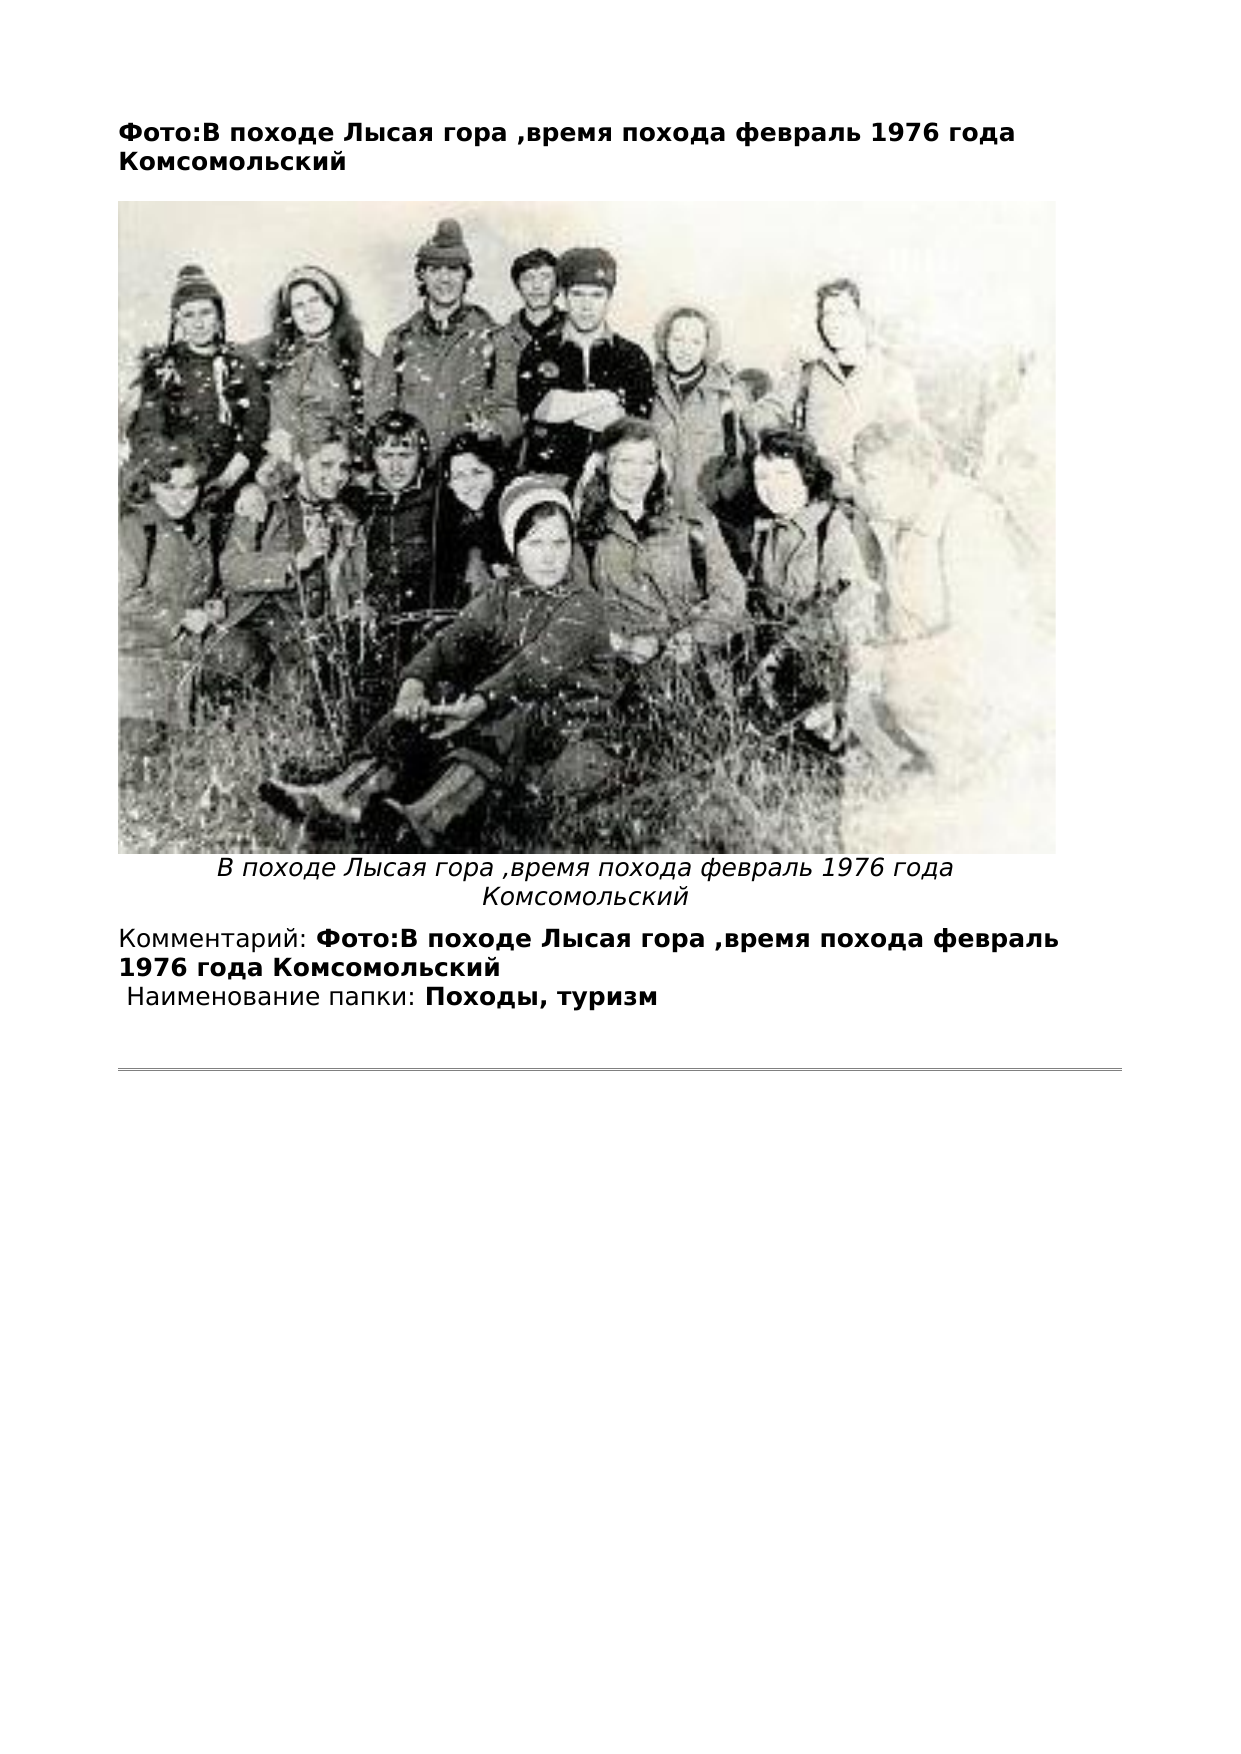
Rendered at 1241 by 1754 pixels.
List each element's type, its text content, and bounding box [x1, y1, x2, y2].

picture [118, 201, 1056, 854]
text В походе Лысая гора ,время похода февраль 1976 года Комсомольский [118, 854, 1056, 912]
subtitle Фото:В походе Лысая гора ,время похода февраль 1976 года Комсомольский [118, 118, 1122, 176]
text Комментарий: Фото:В походе Лысая гора ,время похода февраль 1976 года Комсомольский Наименование папки: Походы, туризм [118, 924, 1122, 1041]
